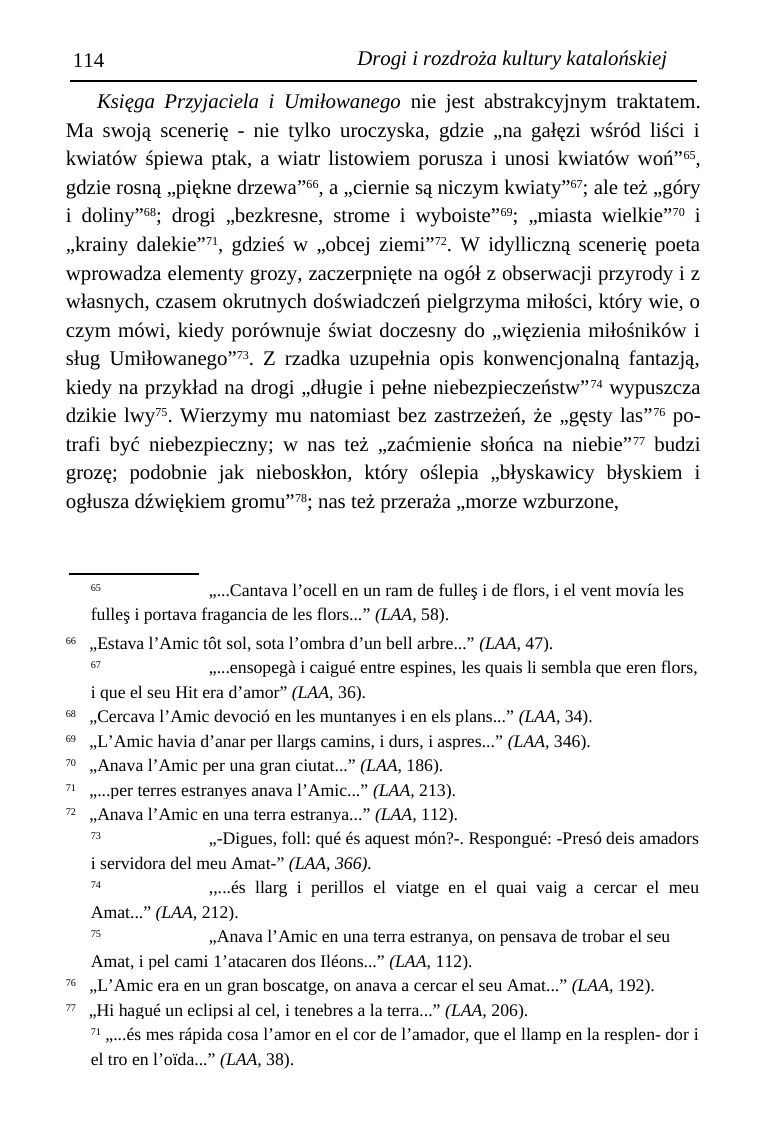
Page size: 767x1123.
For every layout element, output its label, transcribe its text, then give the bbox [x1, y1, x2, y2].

text 72 „Anava l’Amic en una terra estranya...” (LAA, 112). [66, 804, 699, 823]
text 75 „Anava l’Amic en una terra estranya, on pensava de trobar el seu Amat, i pel cami 1’atacaren dos Iléons...” (LAA, 112). [91, 926, 699, 970]
text Drogi i rozdroża kultury katalońskiej [357, 46, 701, 70]
text 68 „Cercava l’Amic devoció en les muntanyes i en els plans...” (LAA, 34). [66, 706, 699, 726]
text Księga Przyjaciela i Umiłowanego nie jest abstrakcyjnym trakta­tem. Ma swoją scenerię - nie tylko uroczyska, gdzie „na gałęzi wśród liści i kwiatów śpiewa ptak, a wiatr listowiem porusza i unosi kwiatów woń”65, gdzie rosną „piękne drzewa”66, a „ciernie są niczym kwia­ty”67; ale też „góry i doliny”68; drogi „bezkresne, strome i wyboiste”69; „miasta wielkie”70 i „krainy dalekie”71, gdzieś w „obcej ziemi”72. W idylliczną scenerię poeta wprowadza elementy grozy, zaczerpnięte na ogół z obserwacji przyrody i z własnych, czasem okrutnych do­świadczeń pielgrzyma miłości, który wie, o czym mówi, kiedy po­równuje świat doczesny do „więzienia miłośników i sług Umiłowa­nego”73. Z rzadka uzupełnia opis konwencjonalną fantazją, kiedy na przykład na drogi „długie i pełne niebezpieczeństw”74 wypuszcza dzi­kie lwy75. Wierzymy mu natomiast bez zastrzeżeń, że „gęsty las”76 po­trafi być niebezpieczny; w nas też „zaćmienie słońca na niebie”77 budzi grozę; podobnie jak nieboskłon, który oślepia „błyskawicy błyskiem i ogłusza dźwiękiem gromu”78; nas też przeraża „morze wzburzone, [66, 89, 701, 513]
text 71 „...per terres estranyes anava l’Amic...” (LAA, 213). [66, 780, 699, 799]
text 66 „Estava l’Amic tôt sol, sota l’ombra d’un bell arbre...” (LAA, 47). [66, 633, 699, 652]
text 114 [70, 48, 107, 72]
text 67 „...ensopegà i caigué entre espines, les quais li sembla que eren flors, i que el seu Hit era d’amor” (LAA, 36). [91, 657, 699, 701]
text 74 ,,...és llarg i perillos el viatge en el quai vaig a cercar el meu Amat...” (LAA, 212). [91, 877, 699, 921]
text 70 „Anava l’Amic per una gran ciutat...” (LAA, 186). [66, 755, 699, 775]
text 71 „...és mes rápida cosa l’amor en el cor de l’amador, que el llamp en la resplen- dor i el tro en l’oïda...” (LAA, 38). [91, 1024, 699, 1069]
text 73 „-Digues, foll: qué és aquest món?-. Respongué: -Presó deis amadors i ser­vidora del meu Amat-” (LAA, 366). [91, 828, 699, 871]
text 69 „L’Amic havia d’anar per llargs camins, i durs, i aspres...” (LAA, 346). [66, 731, 699, 749]
text 65 „...Cantava l’ocell en un ram de fulleş i de flors, i el vent movía les fulleş i portava fragancia de les flors...” (LAA, 58). [91, 580, 699, 624]
text 76 „L’Amic era en un gran boscatge, on anava a cercar el seu Amat...” (LAA, 192). [66, 975, 699, 995]
text 77 „Hi hagué un eclipsi al cel, i tenebres a la terra...” (LAA, 206). [66, 1000, 699, 1019]
